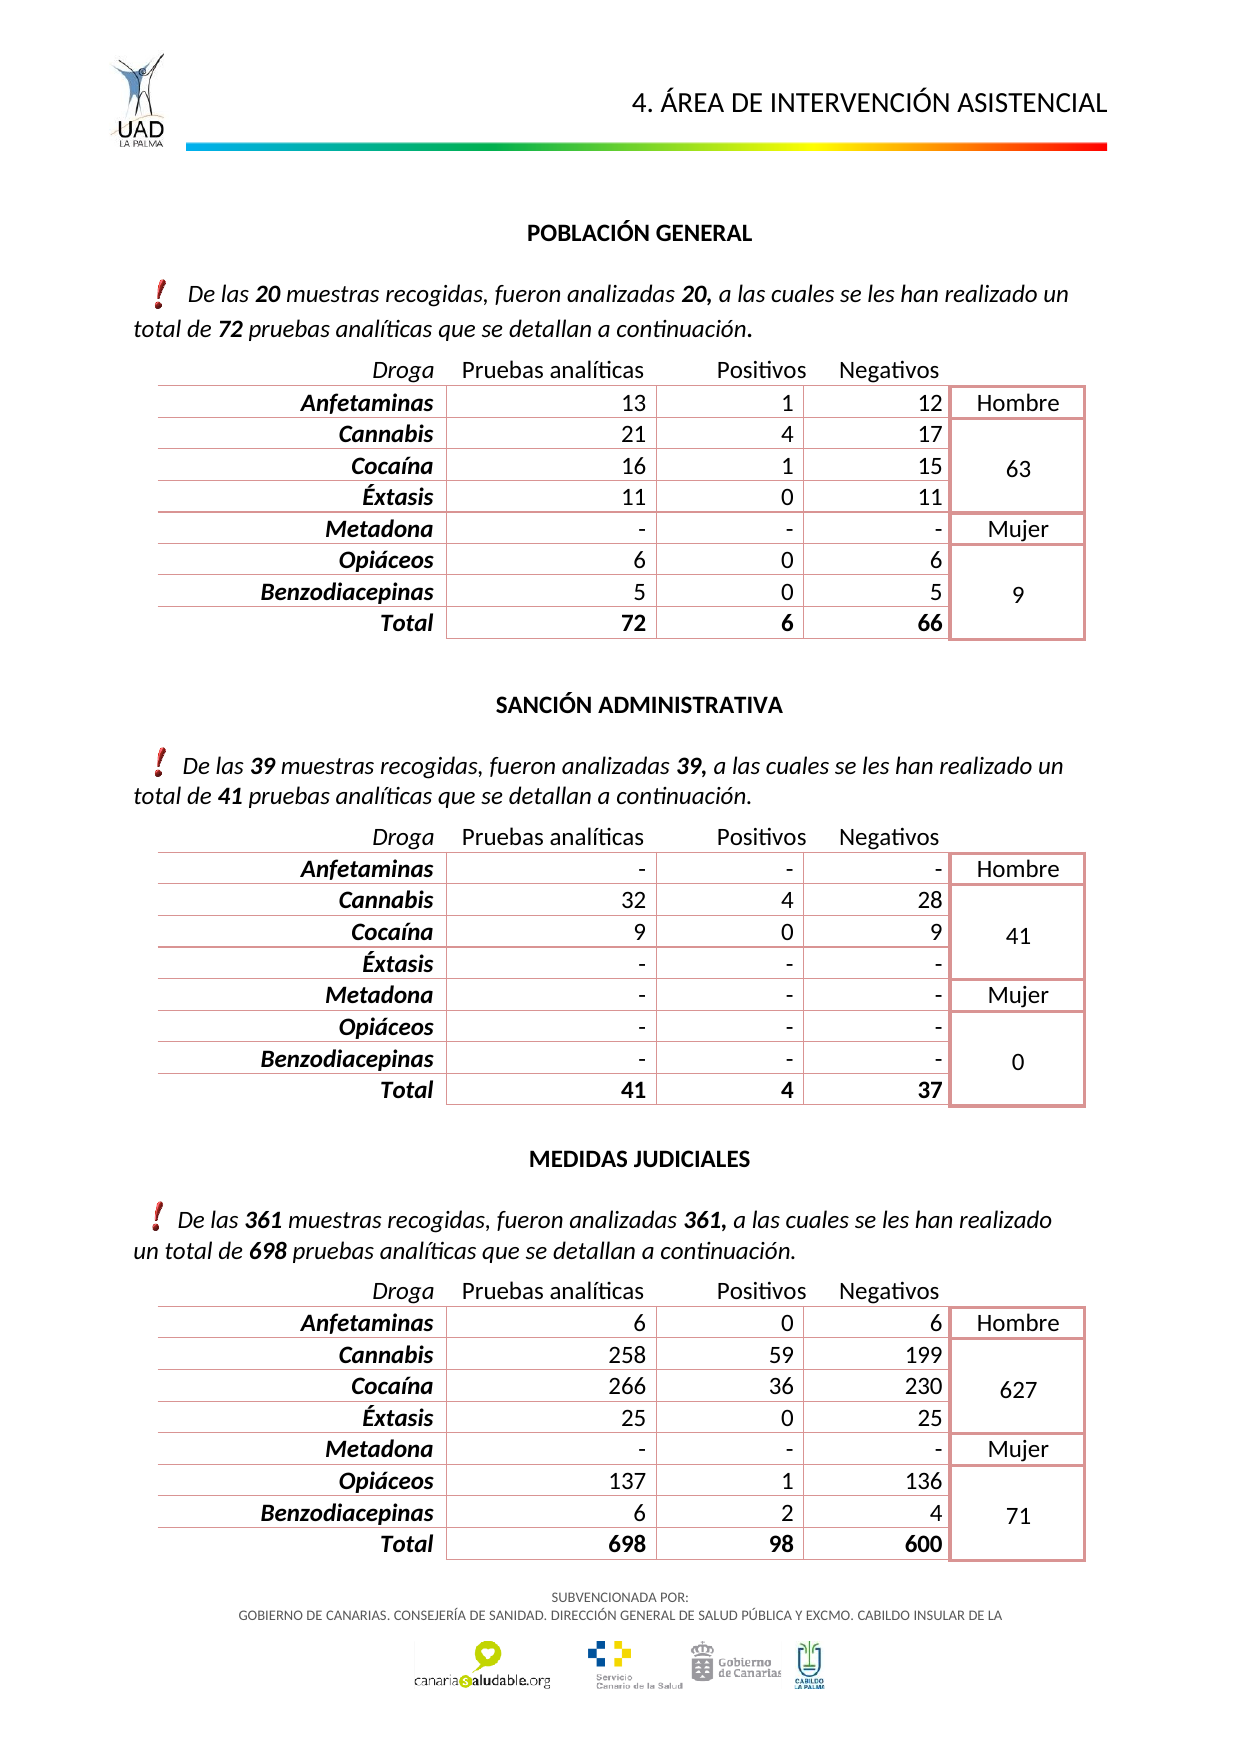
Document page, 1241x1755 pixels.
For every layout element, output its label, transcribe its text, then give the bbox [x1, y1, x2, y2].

table_cell 0 [657, 1402, 803, 1432]
table_cell - [447, 948, 656, 978]
table_cell Opiáceos [158, 1011, 446, 1041]
table_cell 72 [447, 607, 656, 637]
table_cell 36 [657, 1370, 803, 1401]
table_cell 9 [952, 546, 1083, 637]
table_cell - [804, 1433, 948, 1464]
table_cell - [804, 1042, 948, 1073]
table_cell Cocaína [158, 449, 446, 480]
table_cell 0 [657, 575, 803, 606]
table_cell Metadona [158, 513, 446, 543]
table_cell 16 [447, 449, 656, 480]
table_cell 11 [447, 481, 656, 511]
table_cell - [447, 1011, 656, 1041]
text De las 39 muestras recogidas, fueron analizadas 39, a las cuales se les han realizado un total de 41 pruebas analíticas que se detallan a continuación. [133, 750, 1120, 811]
table_cell 6 [804, 544, 948, 574]
table_cell 28 [804, 884, 948, 915]
table_cell Éxtasis [158, 481, 446, 511]
table_cell 41 [952, 886, 1083, 978]
table_cell - [804, 513, 948, 543]
table_cell - [657, 513, 803, 543]
table_cell Benzodiacepinas [158, 575, 446, 606]
table_header - [447, 853, 656, 883]
table_header 12 [804, 386, 948, 417]
table_cell - [447, 979, 656, 1009]
table_cell Cannabis [158, 884, 446, 915]
table_cell 21 [447, 418, 656, 448]
table_cell Opiáceos [158, 1465, 446, 1495]
table_cell 6 [447, 1496, 656, 1527]
table_cell 17 [804, 418, 948, 448]
table_cell 11 [804, 481, 948, 511]
table_header Anfetaminas [158, 853, 446, 883]
table_cell 32 [447, 884, 656, 915]
table_cell Mujer [952, 981, 1083, 1009]
text Droga Pruebas analíticas Positivos Negativos [372, 821, 1205, 852]
table_cell 71 [952, 1467, 1083, 1558]
table_cell - [657, 1433, 803, 1464]
table_cell 0 [657, 481, 803, 511]
table_cell 136 [804, 1465, 948, 1495]
table_cell 63 [952, 420, 1083, 511]
table_cell Mujer [952, 515, 1083, 543]
text De las 20 muestras recogidas, fueron analizadas 20, a las cuales se les han realizado un total de 72 pruebas analíticas que se detallan a continuación. [133, 279, 1125, 345]
table_cell 25 [447, 1402, 656, 1432]
table_cell Éxtasis [158, 1402, 446, 1432]
table_cell Cocaína [158, 1370, 446, 1401]
table_cell Cannabis [158, 1338, 446, 1369]
table_cell 4 [657, 884, 803, 915]
table_cell 4 [804, 1496, 948, 1527]
table_cell 2 [657, 1496, 803, 1527]
table_cell 0 [657, 916, 803, 946]
table_header Anfetaminas [158, 1307, 446, 1337]
table_cell - [804, 948, 948, 978]
table_cell 698 [447, 1528, 656, 1558]
table_cell Total [158, 1074, 446, 1104]
table_cell Metadona [158, 1433, 446, 1464]
table_header - [657, 853, 803, 883]
table_cell 25 [804, 1402, 948, 1432]
table_cell 199 [804, 1338, 948, 1369]
text MEDIDAS JUDICIALES [81, 1143, 1198, 1173]
table_cell 5 [447, 575, 656, 606]
table_cell 258 [447, 1338, 656, 1369]
table_cell Opiáceos [158, 544, 446, 574]
table_cell Benzodiacepinas [158, 1496, 446, 1527]
table_cell 0 [952, 1013, 1083, 1104]
table_cell 0 [657, 544, 803, 574]
table_header Hombre [952, 1309, 1083, 1337]
table_header 6 [447, 1307, 656, 1337]
table_cell Total [158, 607, 446, 637]
table_cell - [447, 1042, 656, 1073]
text Droga Pruebas analíticas Positivos Negativos [372, 1275, 1205, 1306]
table_cell Mujer [952, 1435, 1083, 1464]
table_cell 137 [447, 1465, 656, 1495]
table_cell 6 [447, 544, 656, 574]
table_cell 230 [804, 1370, 948, 1401]
table_cell 41 [447, 1074, 656, 1104]
table_cell 266 [447, 1370, 656, 1401]
table_cell Metadona [158, 979, 446, 1009]
table_cell Cocaína [158, 916, 446, 946]
table_header 1 [657, 386, 803, 417]
table_header - [804, 853, 948, 883]
table_cell 1 [657, 1465, 803, 1495]
table_cell - [804, 979, 948, 1009]
table_cell - [804, 1011, 948, 1041]
table_cell Total [158, 1528, 446, 1558]
table_cell 4 [657, 1074, 803, 1104]
table_cell 1 [657, 449, 803, 480]
table_cell 66 [804, 607, 948, 637]
table_cell 4 [657, 418, 803, 448]
table_cell 6 [657, 607, 803, 637]
table_cell 15 [804, 449, 948, 480]
table_cell - [447, 1433, 656, 1464]
table_cell Benzodiacepinas [158, 1042, 446, 1073]
text POBLACIÓN GENERAL [81, 218, 1198, 248]
table_cell - [447, 513, 656, 543]
table_cell 9 [804, 916, 948, 946]
table_header 13 [447, 386, 656, 417]
text Droga Pruebas analíticas Positivos Negativos [372, 355, 1205, 385]
table_cell 98 [657, 1528, 803, 1558]
text De las 361 muestras recogidas, fueron analizadas 361, a las cuales se les han realizado un total de 698 pruebas analíticas que se detallan a continuación. [133, 1204, 1086, 1265]
table_cell Cannabis [158, 418, 446, 448]
text SANCIÓN ADMINISTRATIVA [81, 689, 1197, 719]
table_cell - [657, 1042, 803, 1073]
table_cell 37 [804, 1074, 948, 1104]
table_cell 627 [952, 1340, 1083, 1432]
table_cell - [657, 1011, 803, 1041]
table_header 0 [657, 1307, 803, 1337]
table_header Anfetaminas [158, 386, 446, 417]
table_cell 600 [804, 1528, 948, 1558]
table_cell 59 [657, 1338, 803, 1369]
table_cell - [657, 979, 803, 1009]
table_cell 5 [804, 575, 948, 606]
table_header Hombre [952, 855, 1083, 883]
table_cell 9 [447, 916, 656, 946]
table_cell - [657, 948, 803, 978]
table_header 6 [804, 1307, 948, 1337]
table_cell Éxtasis [158, 948, 446, 978]
table_header Hombre [952, 388, 1083, 417]
